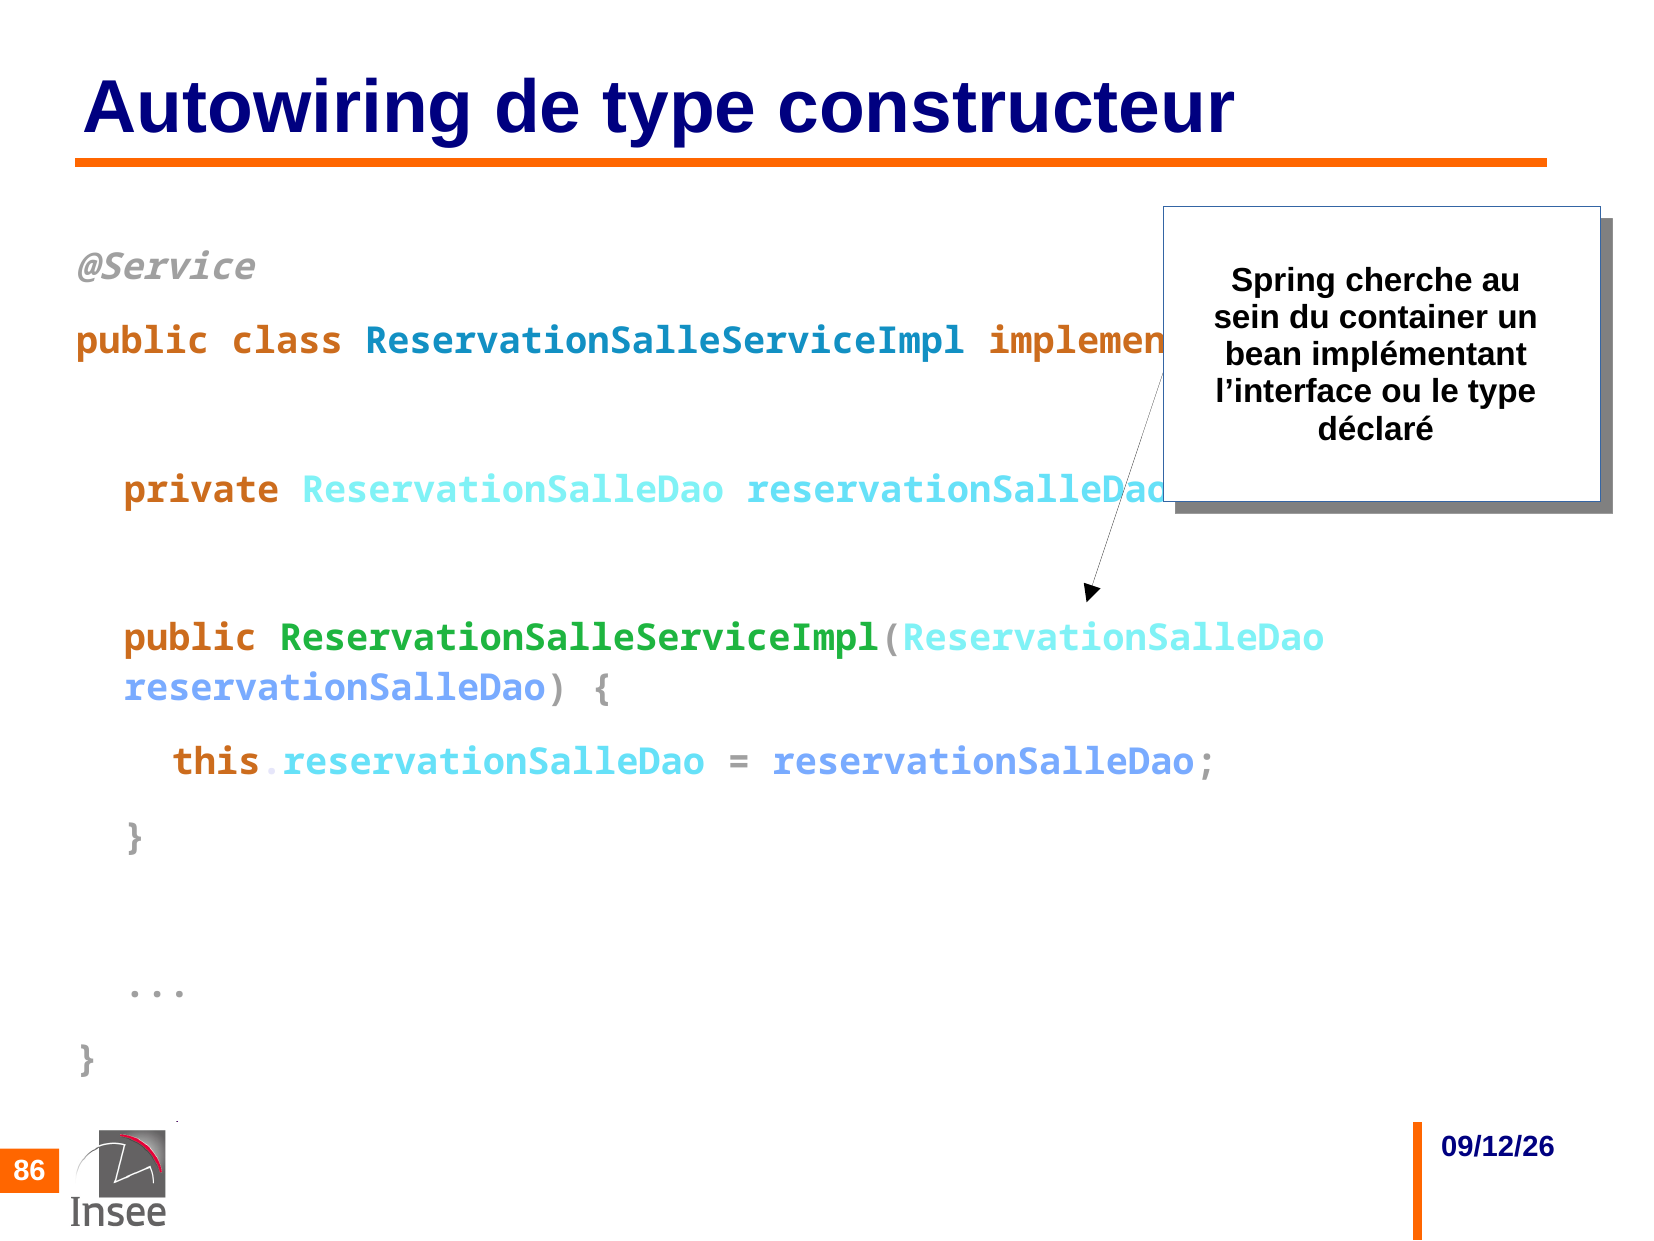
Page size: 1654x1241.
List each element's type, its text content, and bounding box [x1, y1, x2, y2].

text_box [1163, 206, 1601, 502]
text_box Spring cherche au sein du container un bean implémentant l’interface ou le type déclaré [1192, 242, 1560, 467]
list @Service public class ReservationSalleServiceImpl implements ...{ private ReservationSalleDao reservationSalleDao; public ReservationSalleServiceImpl(ReservationSalleDao reservationSalleDao) { this.reservationSalleDao = reservationSalleDao; } ... } [75, 236, 1541, 1087]
title Autowiring de type constructeur [82, 49, 1619, 163]
picture [62, 1121, 178, 1241]
